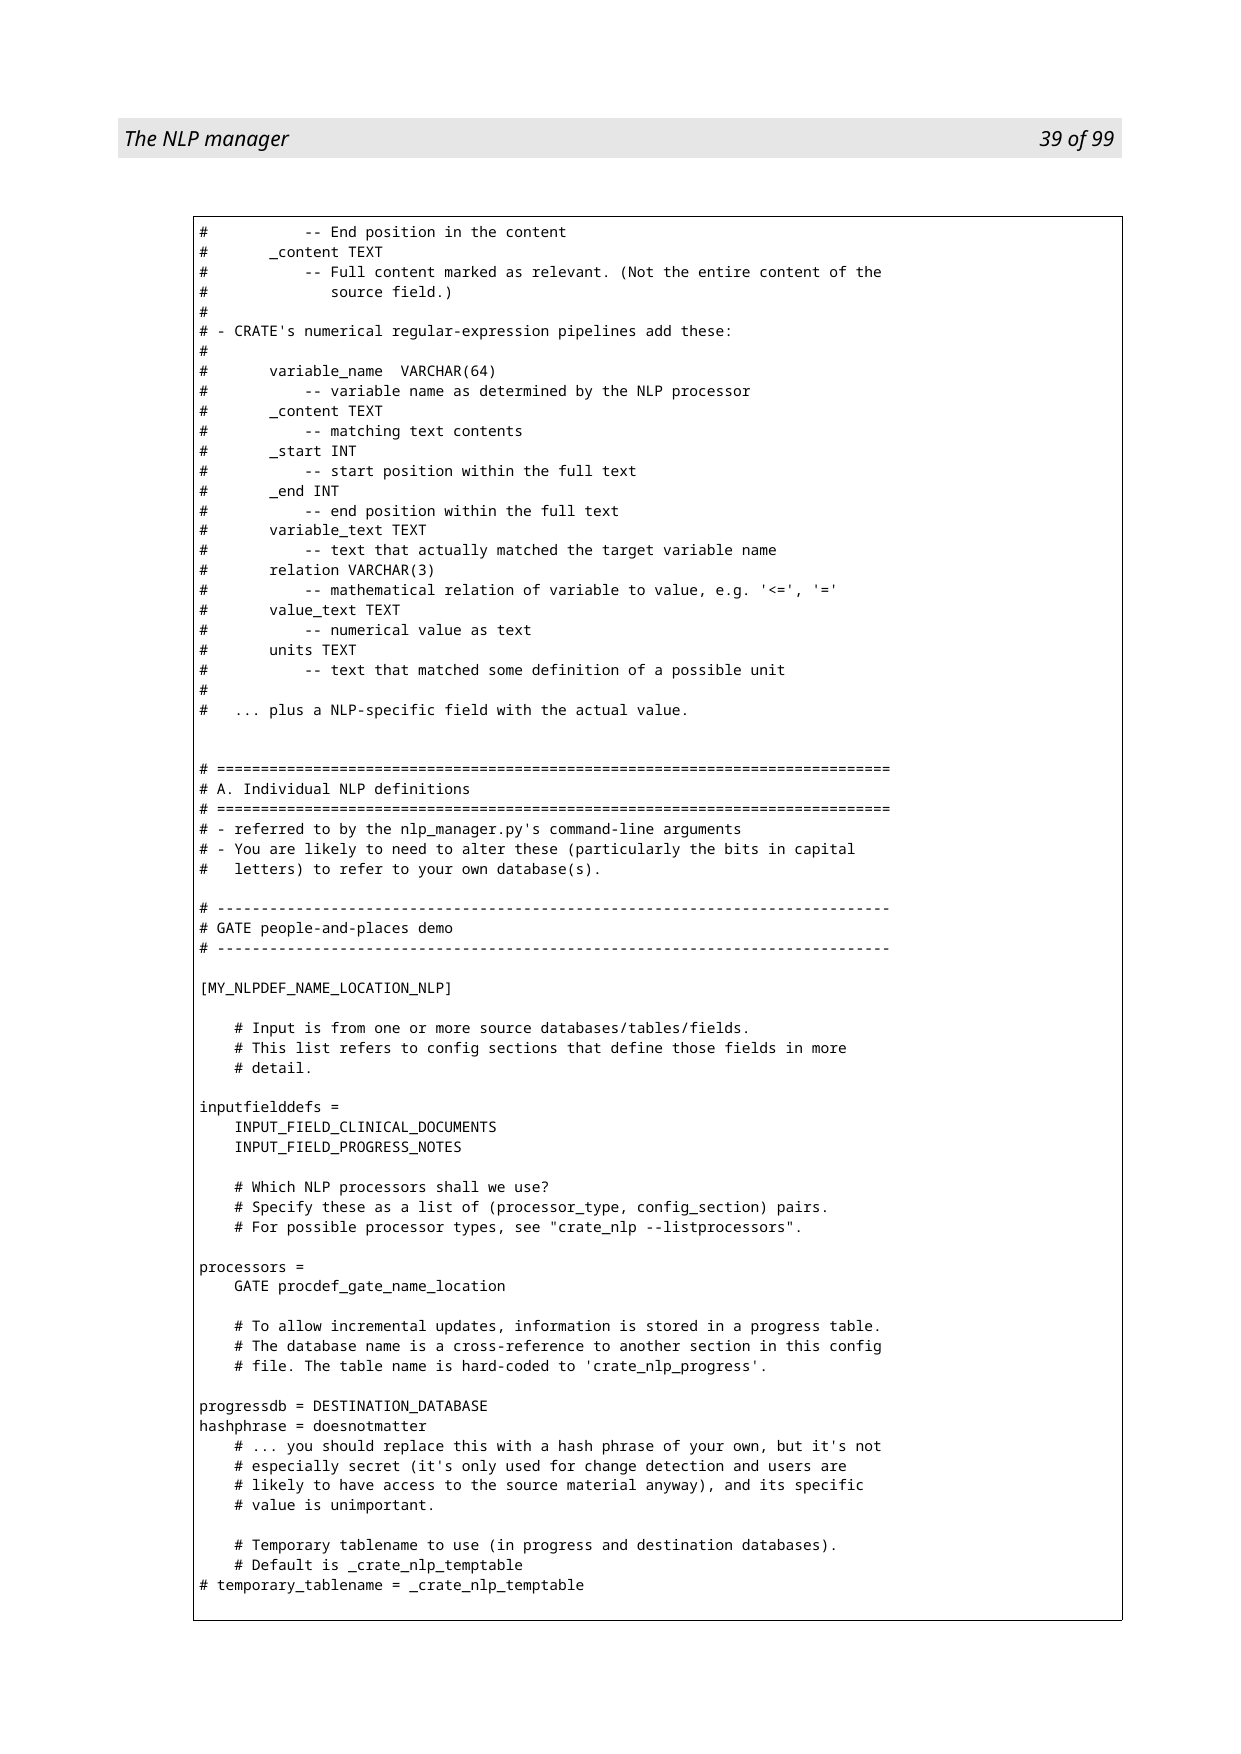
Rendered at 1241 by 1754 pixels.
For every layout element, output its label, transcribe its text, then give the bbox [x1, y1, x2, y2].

table_header # -- End position in the content # _content TEXT # -- Full content marked as relevant. (Not the entire content of the # source field.) # # - CRATE's numerical regular-expression pipelines add these: # # variable_name VARCHAR(64) # -- variable name as determined by the NLP processor # _content TEXT # -- matching text contents # _start INT # -- start position within the full text # _end INT # -- end position within the full text # variable_text TEXT # -- text that actually matched the target variable name # relation VARCHAR(3) # -- mathematical relation of variable to value, e.g. '<=', '=' # value_text TEXT # -- numerical value as text # units TEXT # -- text that matched some definition of a possible unit # # ... plus a NLP-specific field with the actual value. # ============================================================================= # A. Individual NLP definitions # ============================================================================= # - referred to by the nlp_manager.py's command-line arguments # - You are likely to need to alter these (particularly the bits in capital # letters) to refer to your own database(s). # ----------------------------------------------------------------------------- # GATE people-and-places demo # ----------------------------------------------------------------------------- [MY_NLPDEF_NAME_LOCATION_NLP] # Input is from one or more source databases/tables/fields. # This list refers to config sections that define those fields in more # detail. inputfielddefs = INPUT_FIELD_CLINICAL_DOCUMENTS INPUT_FIELD_PROGRESS_NOTES # Which NLP processors shall we use? # Specify these as a list of (processor_type, config_section) pairs. # For possible processor types, see "crate_nlp --listprocessors". processors = GATE procdef_gate_name_location # To allow incremental updates, information is stored in a progress table. # The database name is a cross-reference to another section in this config # file. The table name is hard-coded to 'crate_nlp_progress'. progressdb = DESTINATION_DATABASE hashphrase = doesnotmatter # ... you should replace this with a hash phrase of your own, but it's not # especially secret (it's only used for change detection and users are # likely to have access to the source material anyway), and its specific # value is unimportant. # Temporary tablename to use (in progress and destination databases). # Default is _crate_nlp_temptable # temporary_tablename = _crate_nlp_temptable [194, 217, 1122, 1620]
